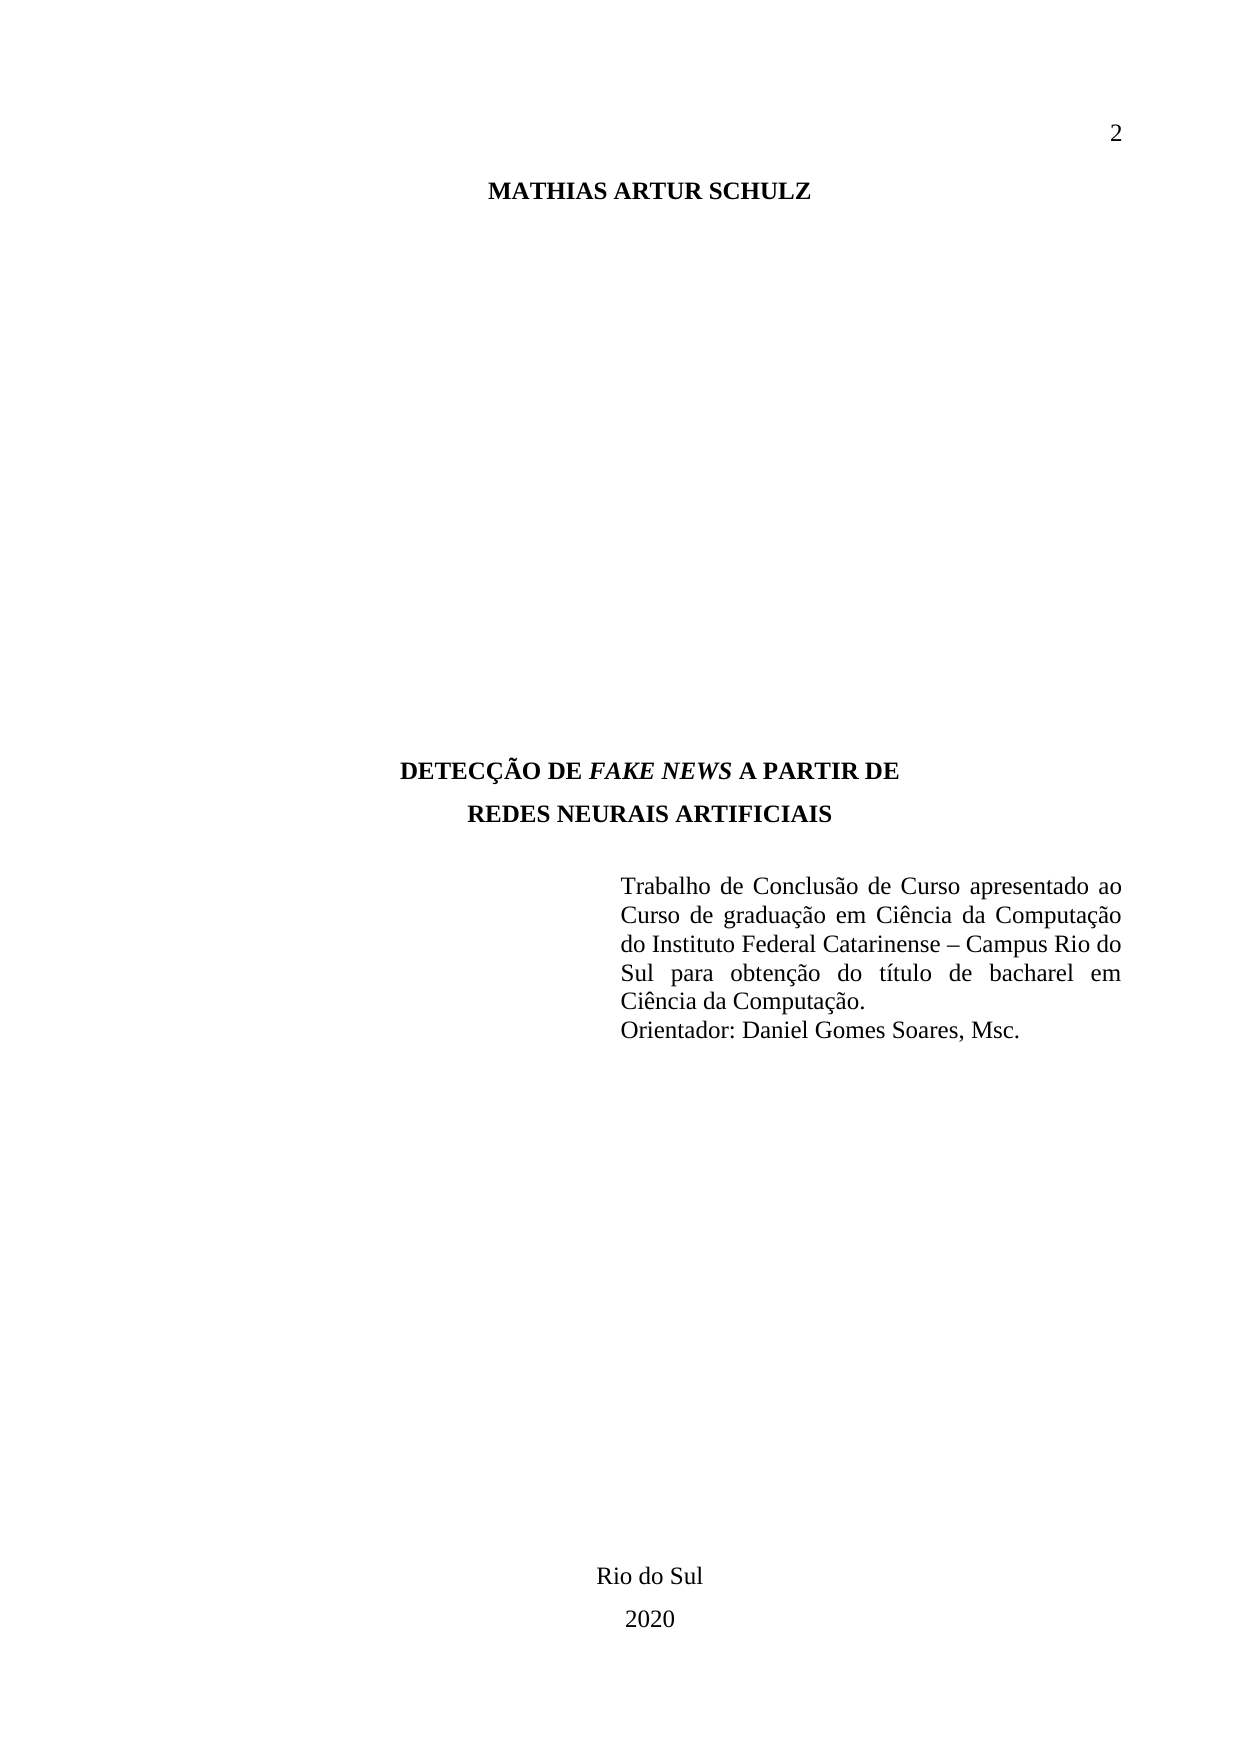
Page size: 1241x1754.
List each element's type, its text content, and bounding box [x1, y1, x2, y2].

text DETECÇÃO DE FAKE NEWS A PARTIR DE [177, 756, 1122, 785]
text Rio do Sul [177, 1561, 1122, 1590]
text MATHIAS ARTUR SCHULZ [177, 176, 1122, 205]
text Trabalho de Conclusão de Curso apresentado ao Curso de graduação em Ciência da Computação do Instituto Federal Catarinense – Campus Rio do Sul para obtenção do título de bacharel em Ciência da Computação. [620, 871, 1122, 1015]
text 2020 [177, 1604, 1122, 1633]
text Orientador: Daniel Gomes Soares, Msc. [620, 1015, 1122, 1044]
text REDES NEURAIS ARTIFICIAIS [177, 799, 1122, 828]
